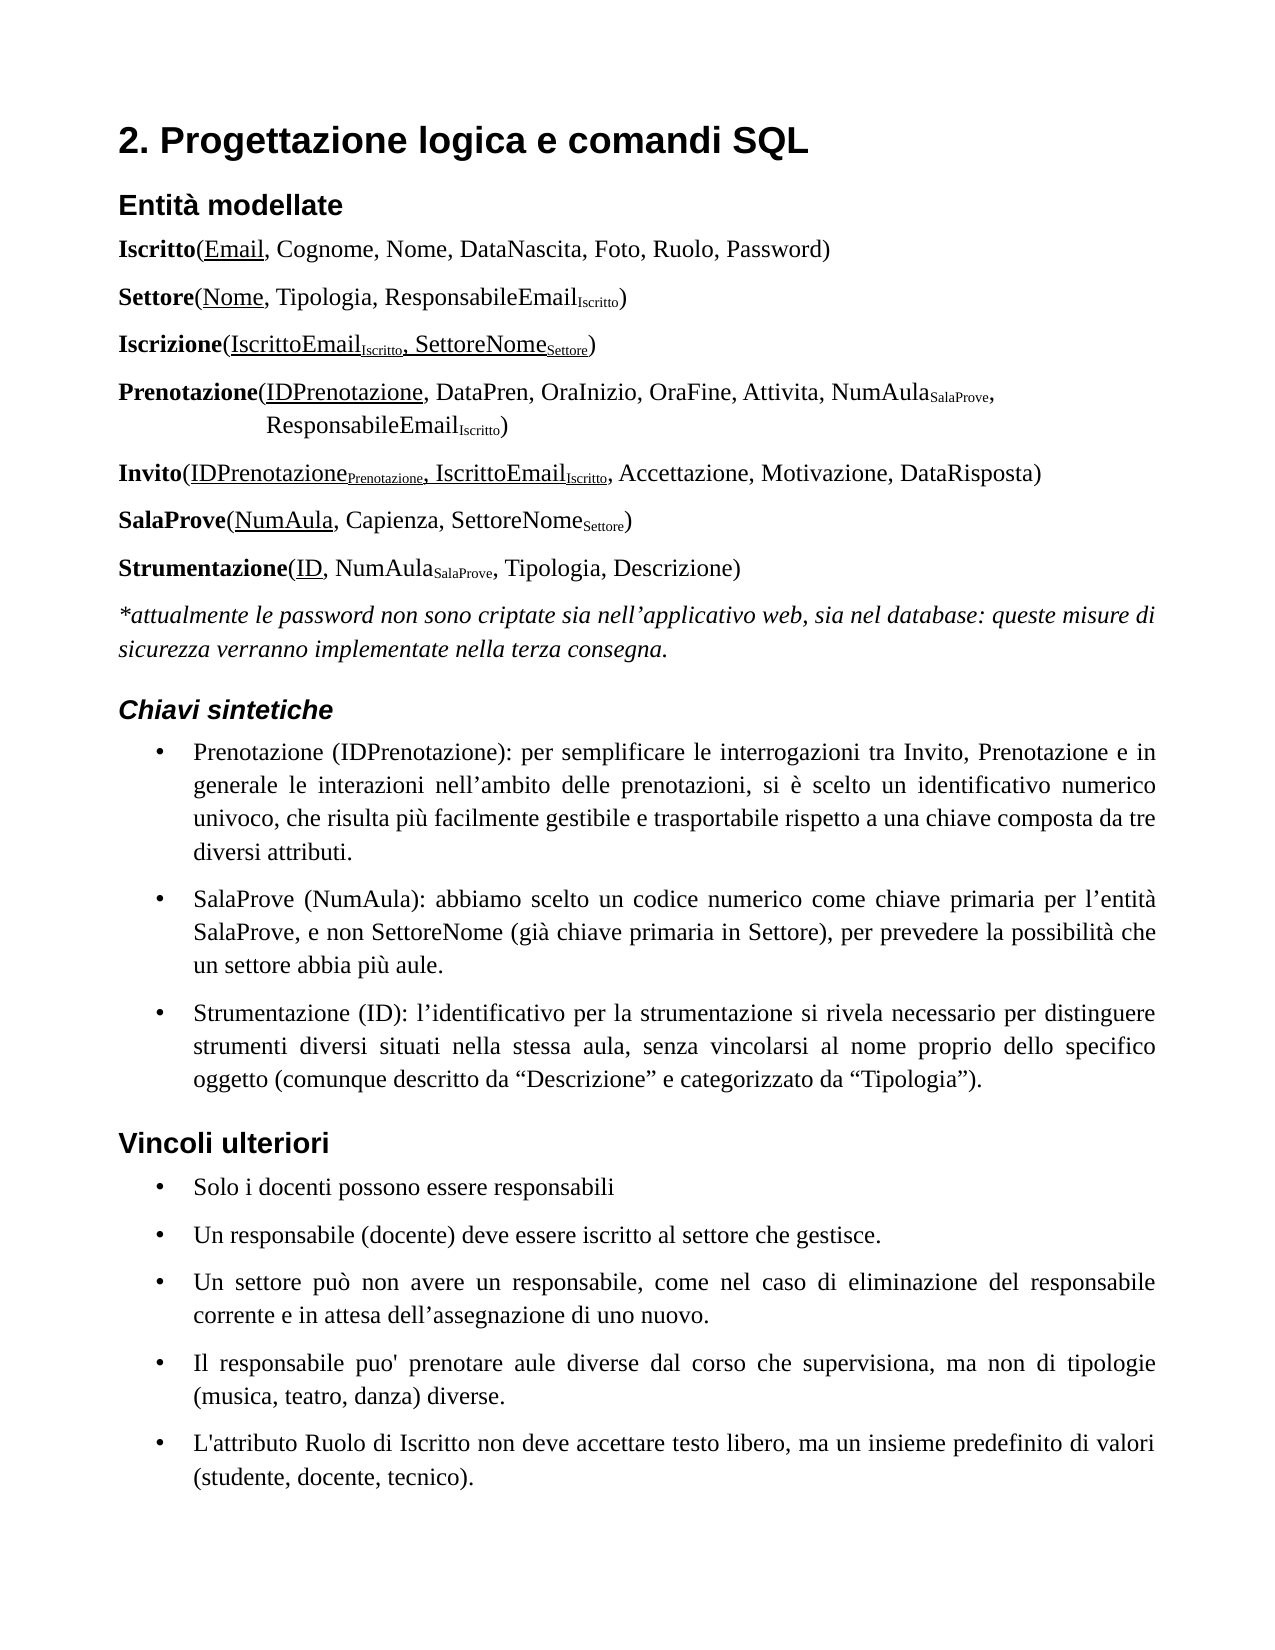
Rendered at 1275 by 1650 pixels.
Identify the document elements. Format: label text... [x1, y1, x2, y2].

list L'attributo Ruolo di Iscritto non deve accettare testo libero, ma un insieme predefinito di valori (studente, docente, tecnico). [156, 1428, 1157, 1490]
text SalaProve(NumAula, Capienza, SettoreNomeSettore) [118, 505, 1157, 534]
list Il responsabile puo' prenotare aule diverse dal corso che supervisiona, ma non di tipologie (musica, teatro, danza) diverse. [156, 1348, 1157, 1410]
subtitle Vincoli ulteriori [118, 1126, 1157, 1159]
text *attualmente le password non sono criptate sia nell’applicativo web, sia nel database: queste misure di sicurezza verranno implementate nella terza consegna. [118, 601, 1157, 662]
subtitle Chiavi sintetiche [118, 694, 1157, 725]
list Prenotazione (IDPrenotazione): per semplificare le interrogazioni tra Invito, Prenotazione e in generale le interazioni nell’ambito delle prenotazioni, si è scelto un identificativo numerico univoco, che risulta più facilmente gestibile e trasportabile rispetto a una chiave composta da tre diversi attributi. [156, 737, 1157, 865]
text Invito(IDPrenotazionePrenotazione, IscrittoEmailIscritto, Accettazione, Motivazione, DataRisposta) [118, 458, 1157, 487]
list SalaProve (NumAula): abbiamo scelto un codice numerico come chiave primaria per l’entità SalaProve, e non SettoreNome (già chiave primaria in Settore), per prevedere la possibilità che un settore abbia più aule. [156, 884, 1157, 979]
subtitle Entità modellate [118, 188, 1157, 222]
list Un settore può non avere un responsabile, come nel caso di eliminazione del responsabile corrente e in attesa dell’assegnazione di uno nuovo. [156, 1267, 1157, 1329]
text Prenotazione(IDPrenotazione, DataPren, OraInizio, OraFine, Attivita, NumAulaSalaProve, ResponsabileEmailIscritto) [118, 377, 1157, 439]
list Strumentazione (ID): l’identificativo per la strumentazione si rivela necessario per distinguere strumenti diversi situati nella stessa aula, senza vincolarsi al nome proprio dello specifico oggetto (comunque descritto da “Descrizione” e categorizzato da “Tipologia”). [156, 998, 1157, 1093]
text Settore(Nome, Tipologia, ResponsabileEmailIscritto) [118, 282, 1157, 311]
text Iscritto(Email, Cognome, Nome, DataNascita, Foto, Ruolo, Password) [118, 234, 1157, 263]
text Iscrizione(IscrittoEmailIscritto, SettoreNomeSettore) [118, 329, 1157, 358]
text Strumentazione(ID, NumAulaSalaProve, Tipologia, Descrizione) [118, 553, 1157, 582]
list Un responsabile (docente) deve essere iscritto al settore che gestisce. [156, 1220, 1157, 1248]
subtitle 2. Progettazione logica e comandi SQL [118, 118, 1157, 161]
list Solo i docenti possono essere responsabili [156, 1172, 1157, 1201]
